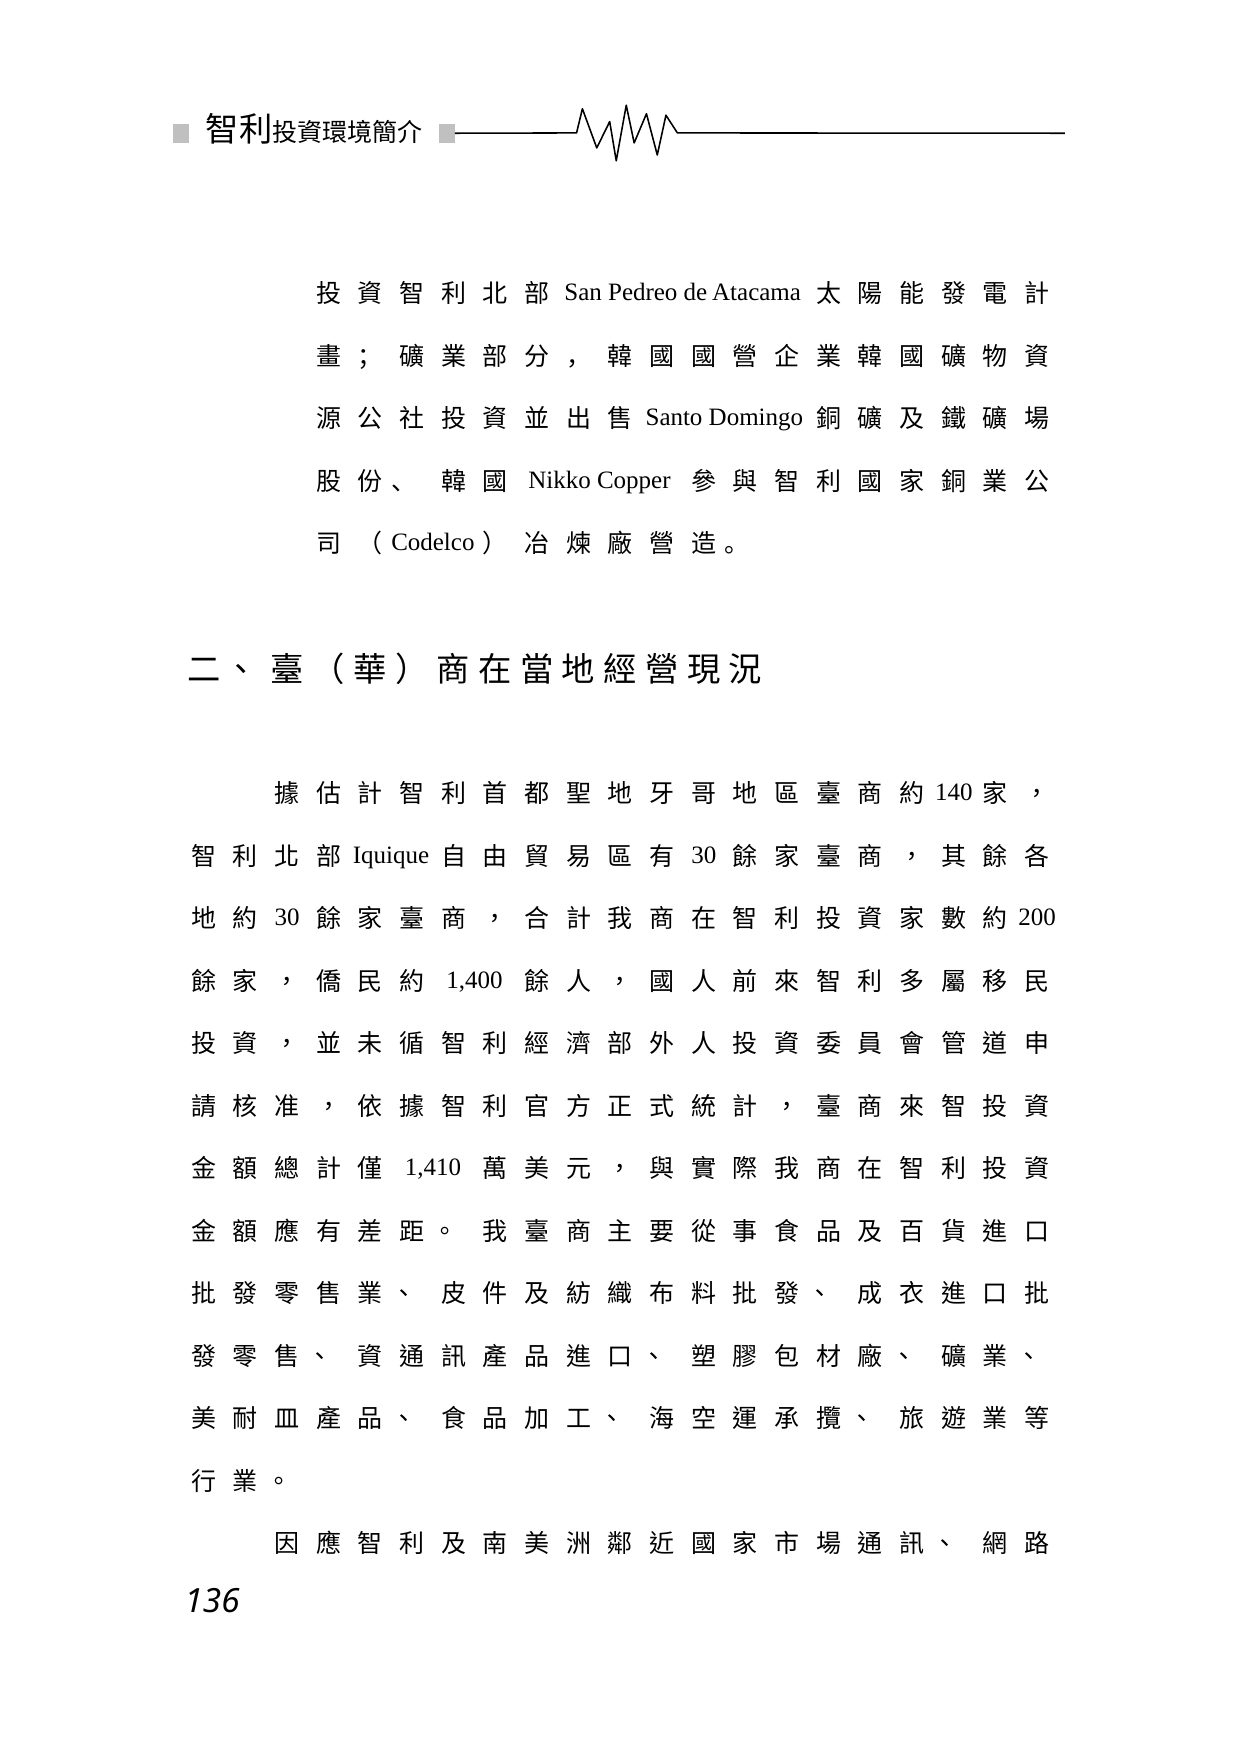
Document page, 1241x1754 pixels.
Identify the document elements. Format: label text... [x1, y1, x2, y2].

text 據估計智利首都聖地牙哥地區臺商約140家，智利北部Iquique自由貿易區有30餘家臺商，其餘各地約30餘家臺商，合計我商在智利投資家數約200餘家，僑民約1,400餘人，國人前來智利多屬移民投資，並未循智利經濟部外人投資委員會管道申請核准，依據智利官方正式統計，臺商來智投資金額總計僅1,410萬美元，與實際我商在智利投資金額應有差距。我臺商主要從事食品及百貨進口批發零售業、皮件及紡織布料批發、成衣進口批發零售、資通訊產品進口、塑膠包材廠、礦業、美耐皿產品、食品加工、海空運承攬、旅遊業等行業。 [183, 750, 1058, 1500]
text 二、臺（華）商在當地經營現況 [183, 625, 1058, 688]
text 投資智利北部San Pedreo de Atacama太陽能發電計畫；礦業部分，韓國國營企業韓國礦物資源公社投資並出售Santo Domingo銅礦及鐵礦場股份、韓國Nikko Copper參與智利國家銅業公司（Codelco）冶煉廠營造。 [281, 250, 1058, 563]
text 因應智利及南美洲鄰近國家市場通訊、網路 [183, 1500, 1058, 1563]
